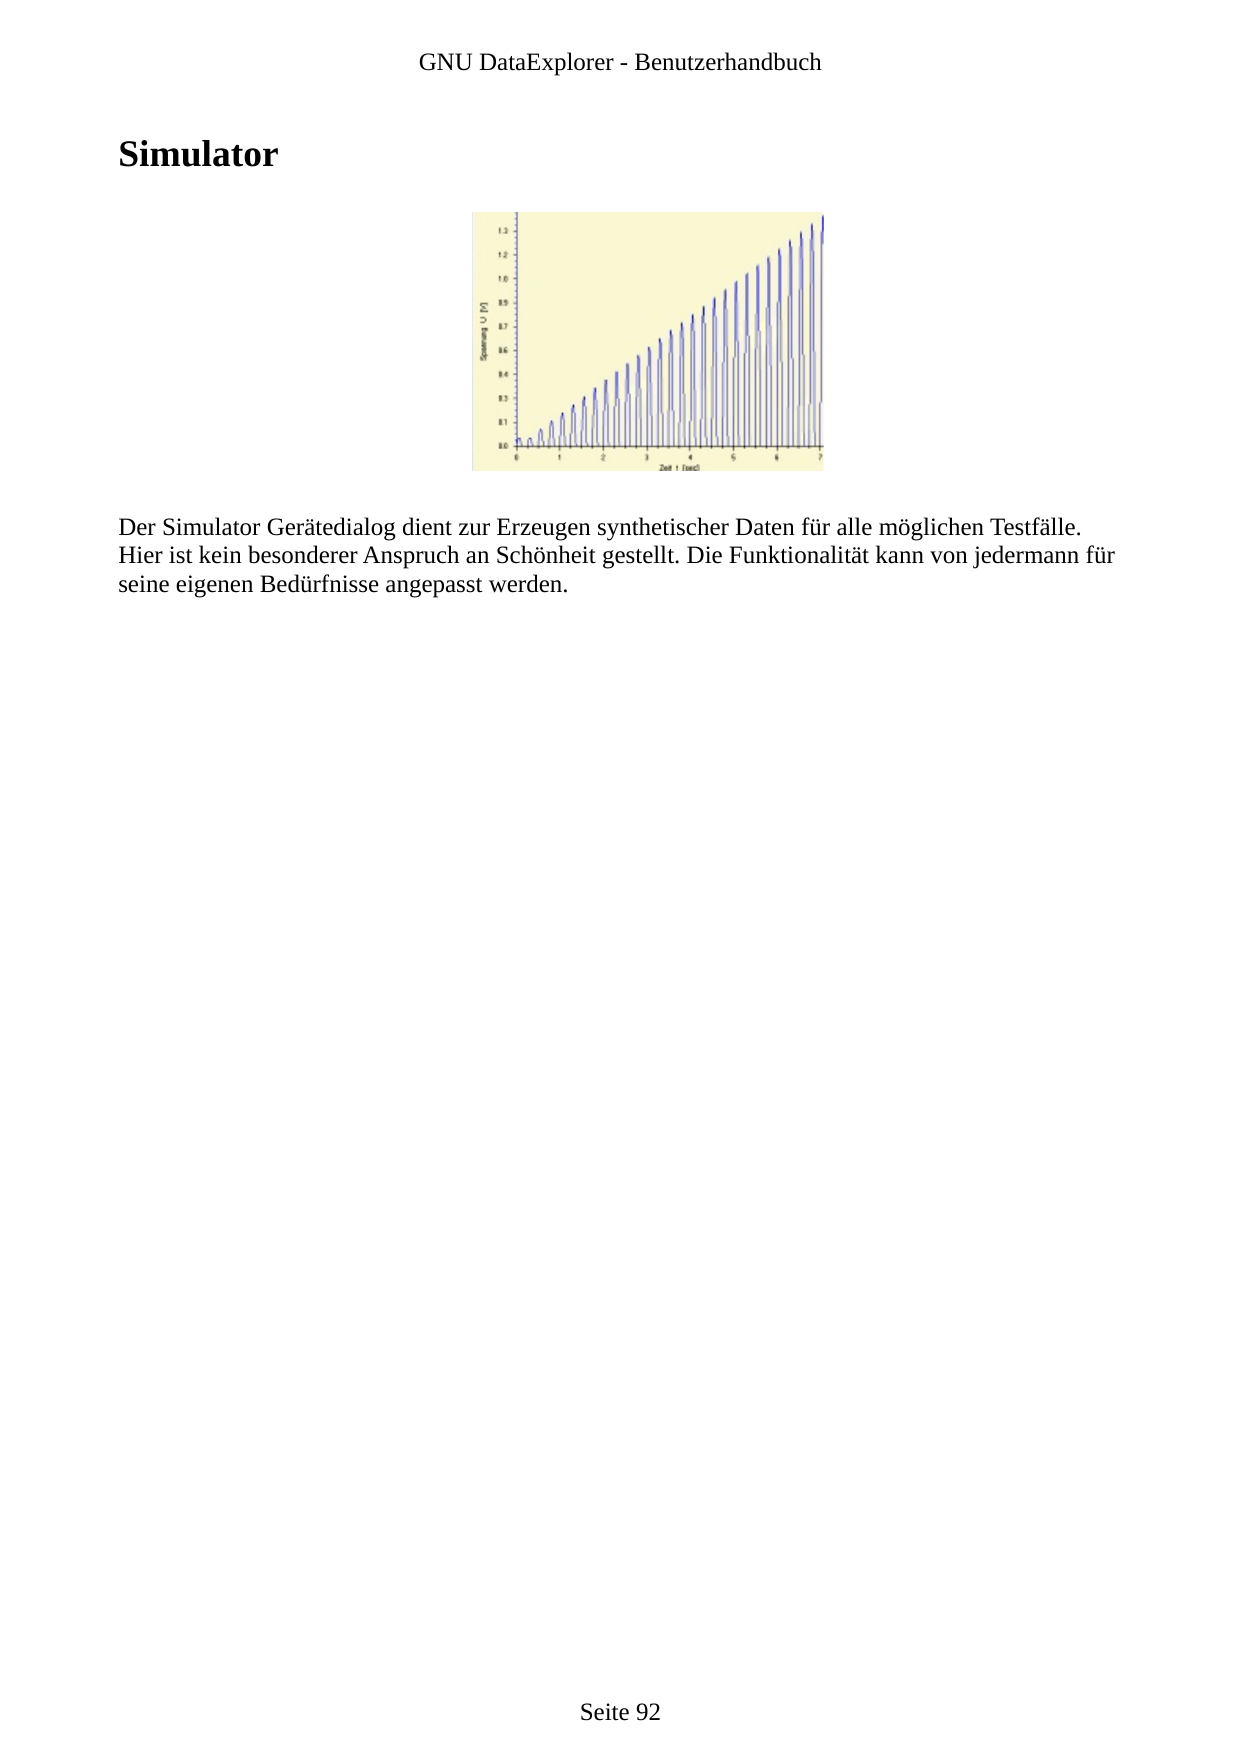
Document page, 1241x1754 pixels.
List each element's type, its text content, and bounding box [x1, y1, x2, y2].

subtitle Simulator [118, 131, 1122, 174]
text Der Simulator Gerätedialog dient zur Erzeugen synthetischer Daten für alle möglichen Testfälle. Hier ist kein besonderer Anspruch an Schönheit gestellt. Die Funktionalität kann von jedermann für seine eigenen Bedürfnisse angepasst werden. [118, 512, 1122, 598]
picture [472, 212, 824, 471]
